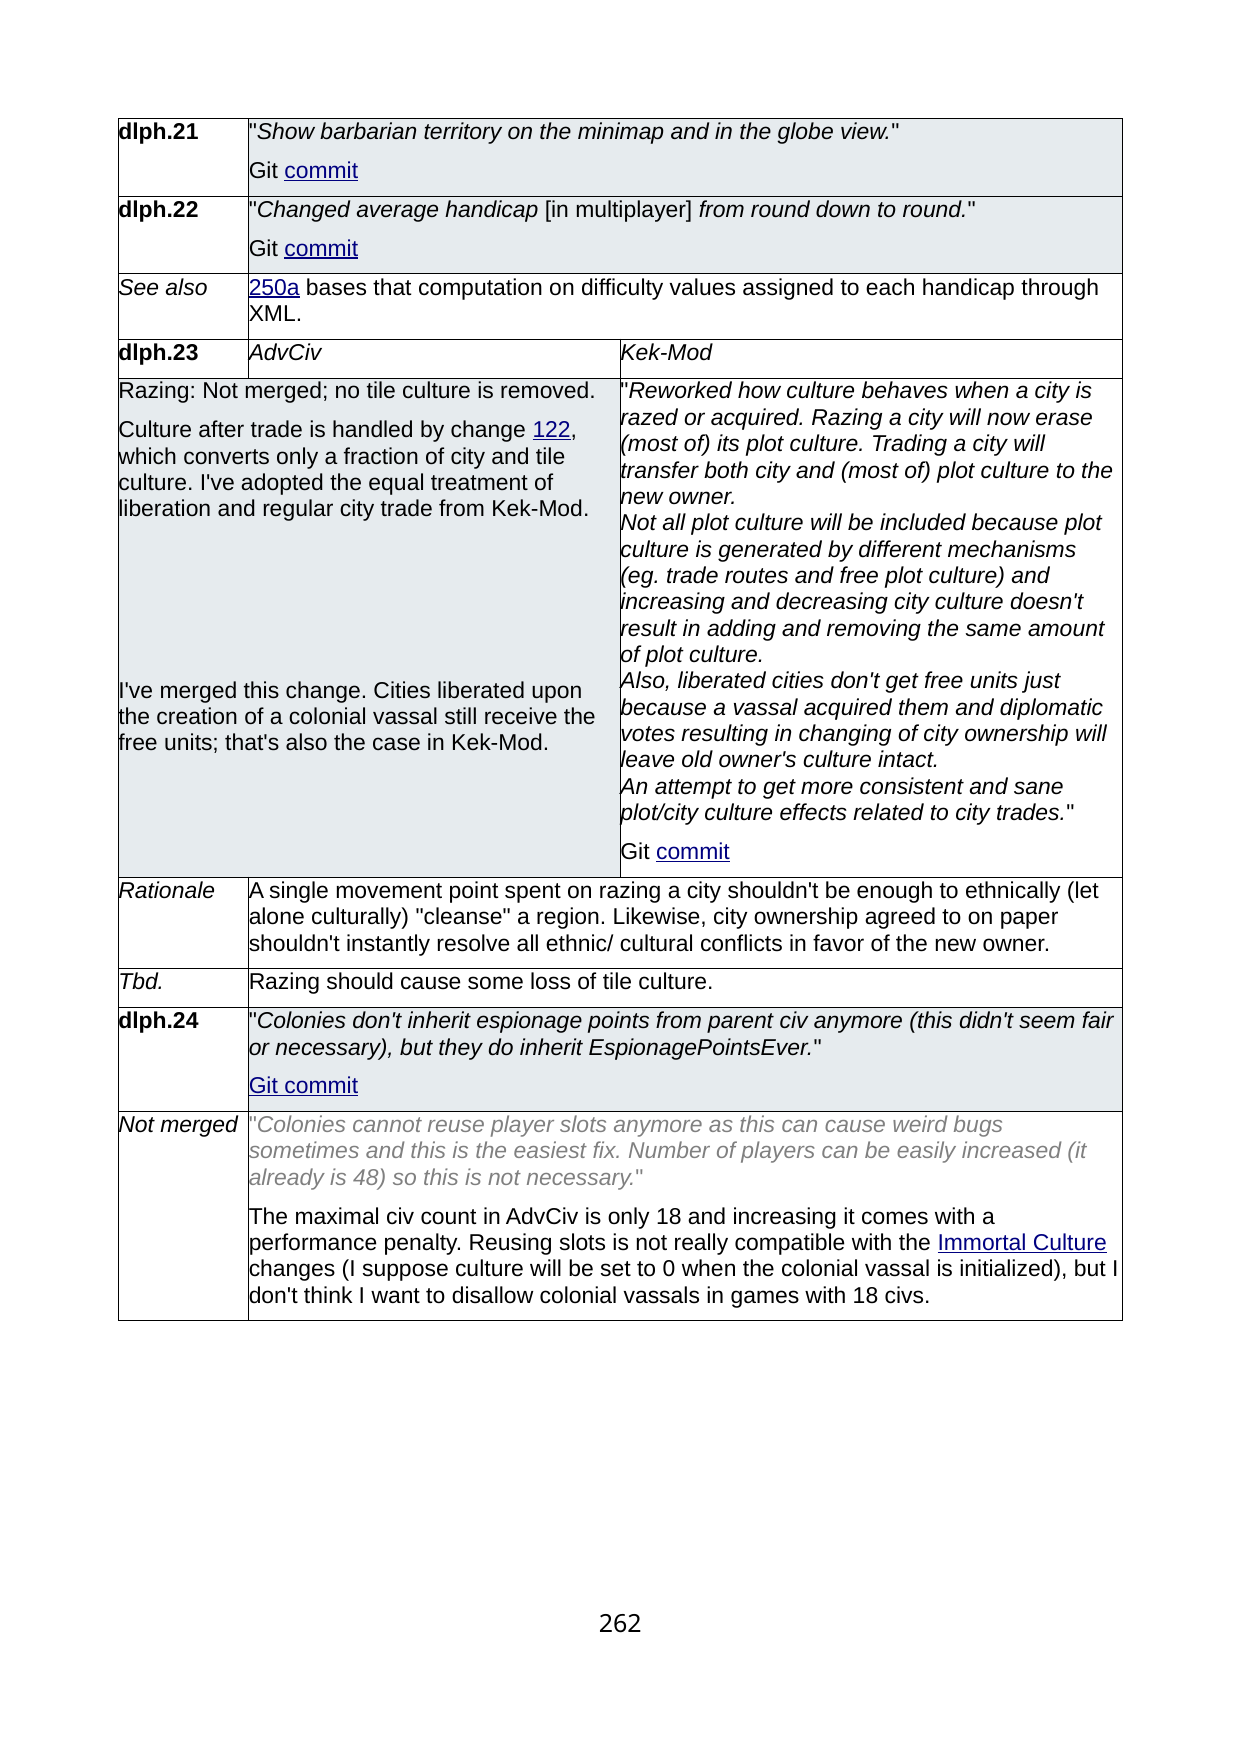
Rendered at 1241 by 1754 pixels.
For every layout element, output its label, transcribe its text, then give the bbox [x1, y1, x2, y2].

table_cell "Show barbarian territory on the minimap and in the globe view." Git commit [249, 119, 1122, 196]
table_cell "Colonies don't inherit espionage points from parent civ anymore (this didn't seem fair or necessary), but they do inherit EspionagePointsEver." Git commit [249, 1008, 1122, 1111]
table_cell Not merged [119, 1112, 248, 1320]
table_cell Rationale [119, 878, 248, 968]
table_cell "Reworked how culture behaves when a city is razed or acquired. Razing a city will now erase (most of) its plot culture. Trading a city will transfer both city and (most of) plot culture to the new owner. Not all plot culture will be included because plot culture is generated by different mechanisms (eg. trade routes and free plot culture) and increasing and decreasing city culture doesn't result in adding and removing the same amount of plot culture. Also, liberated cities don't get free units just because a vassal acquired them and diplomatic votes resulting in changing of city ownership will leave old owner's culture intact. An attempt to get more consistent and sane plot/city culture effects related to city trades." Git commit [621, 379, 1122, 877]
table_cell "Changed average handicap [in multiplayer] from round down to round." Git commit [249, 197, 1122, 273]
table_cell dlph.24 [119, 1008, 248, 1111]
table_cell Razing: Not merged; no tile culture is removed. Culture after trade is handled by change 122, which converts only a fraction of city and tile culture. I've adopted the equal treatment of liberation and regular city trade from Kek-Mod. I've merged this change. Cities liberated upon the creation of a colonial vassal still receive the free units; that's also the case in Kek-Mod. [119, 379, 620, 877]
table_cell 250a bases that computation on difficulty values assigned to each handicap through XML. [249, 274, 1122, 338]
table_cell dlph.22 [119, 197, 248, 273]
table_cell See also [119, 274, 248, 338]
table_cell Kek-Mod [621, 340, 1122, 377]
table_cell dlph.23 [119, 340, 248, 377]
table_cell "Colonies cannot reuse player slots anymore as this can cause weird bugs sometimes and this is the easiest fix. Number of players can be easily increased (it already is 48) so this is not necessary." The maximal civ count in AdvCiv is only 18 and increasing it comes with a performance penalty. Reusing slots is not really compatible with the Immortal Culture changes (I suppose culture will be set to 0 when the colonial vassal is initialized), but I don't think I want to disallow colonial vassals in games with 18 civs. [249, 1112, 1122, 1320]
table_cell Razing should cause some loss of tile culture. [249, 969, 1122, 1007]
table_cell Tbd. [119, 969, 248, 1007]
table_cell dlph.21 [119, 119, 248, 196]
table_cell AdvCiv [249, 340, 620, 377]
table_cell A single movement point spent on razing a city shouldn't be enough to ethnically (let alone culturally) "cleanse" a region. Likewise, city ownership agreed to on paper shouldn't instantly resolve all ethnic/ cultural conflicts in favor of the new owner. [249, 878, 1122, 968]
